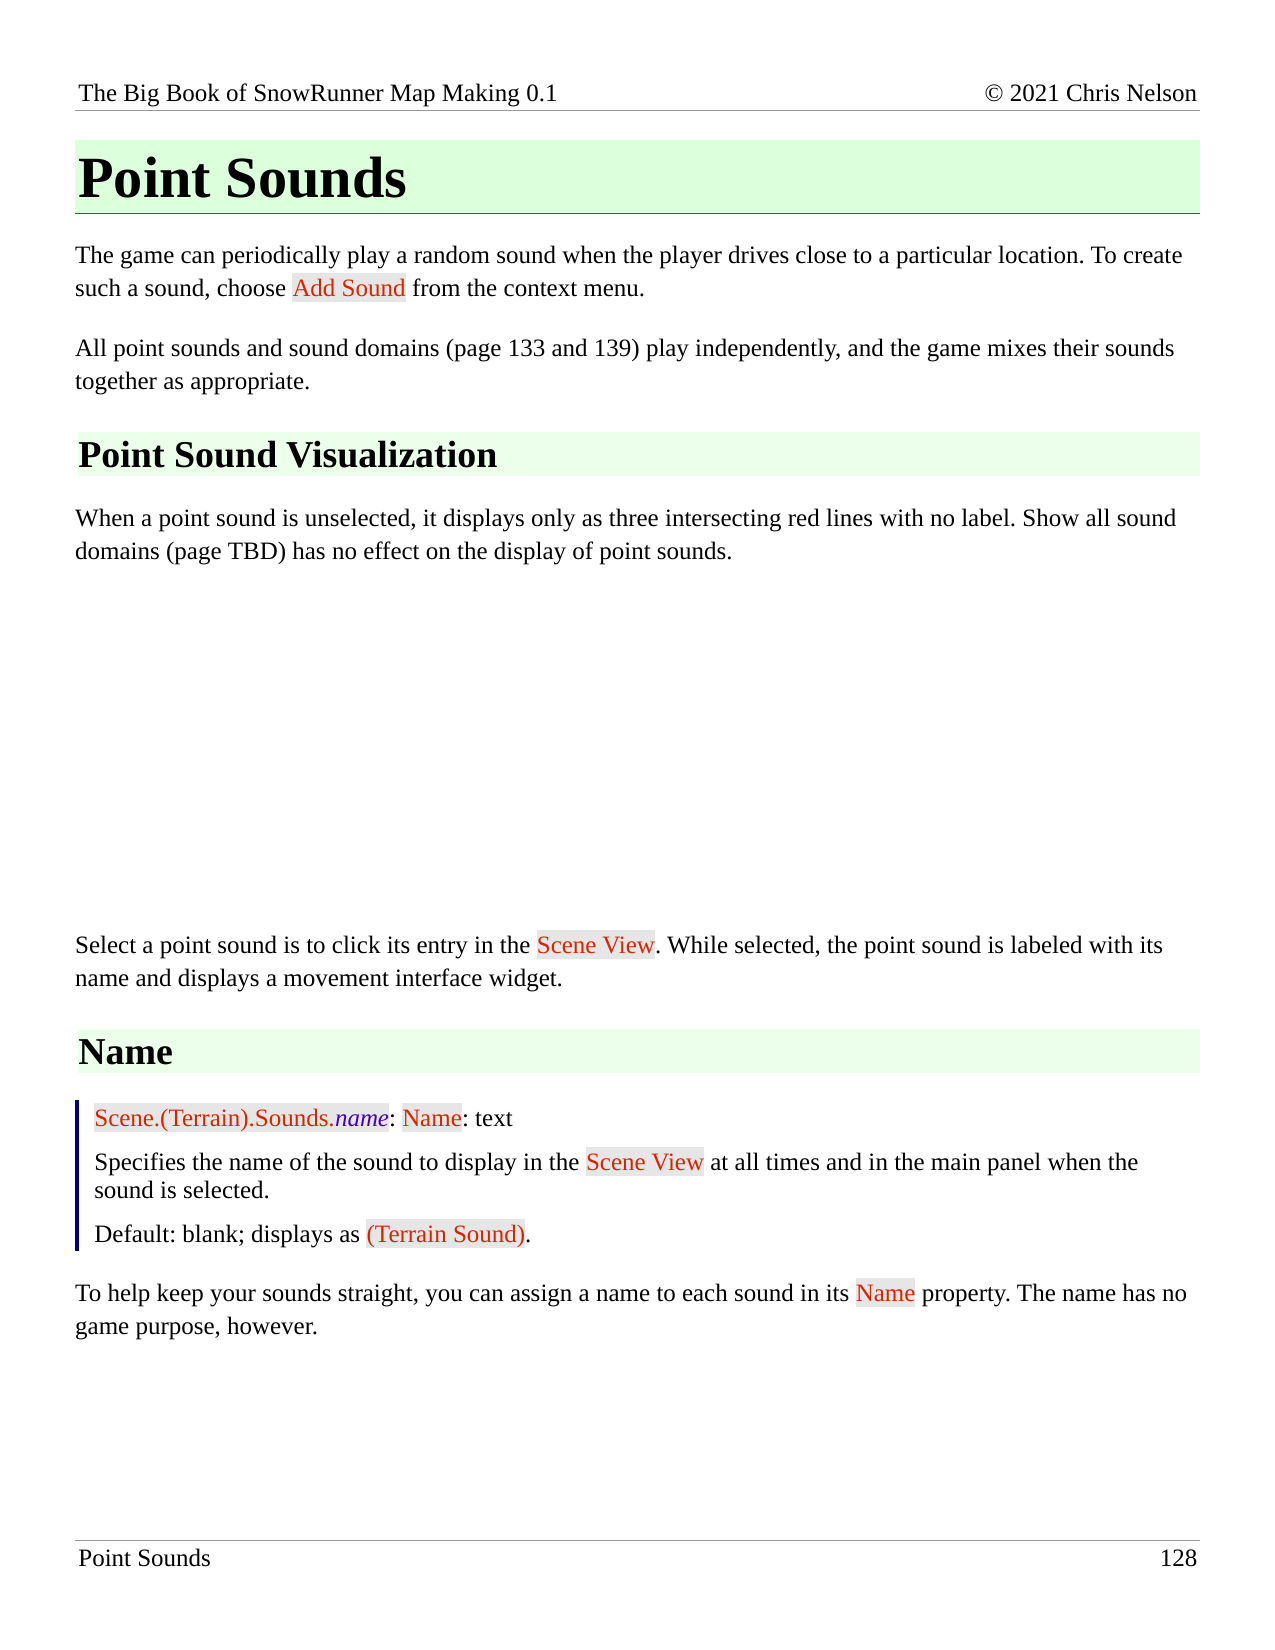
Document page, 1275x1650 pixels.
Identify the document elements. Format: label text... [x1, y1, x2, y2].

text Select a point sound is to click its entry in the Scene View. While selected, the point sound is labeled with its name and displays a movement interface widget. [75, 930, 1200, 992]
text Scene.(Terrain).Sounds.name: Name: text [79, 1100, 1200, 1132]
subtitle Name [78, 1029, 1200, 1073]
text Specifies the name of the sound to display in the Scene View at all times and in the main panel when the sound is selected. [79, 1144, 1200, 1204]
text All point sounds and sound domains (page 133 and 139) play independently, and the game mixes their sounds together as appropriate. [75, 333, 1200, 395]
text When a point sound is unselected, it displays only as three intersecting red lines with no label. Show all sound domains (page TBD) has no effect on the display of point sounds. [75, 503, 1200, 564]
text The game can periodically play a random sound when the player drives close to a particular location. To create such a sound, choose Add Sound from the context menu. [75, 240, 1200, 302]
subtitle Point Sounds [75, 140, 1200, 213]
text Default: blank; displays as (Terrain Sound). [79, 1216, 1200, 1251]
subtitle Point Sound Visualization [78, 432, 1200, 476]
text To help keep your sounds straight, you can assign a name to each sound in its Name property. The name has no game purpose, however. [75, 1278, 1200, 1340]
